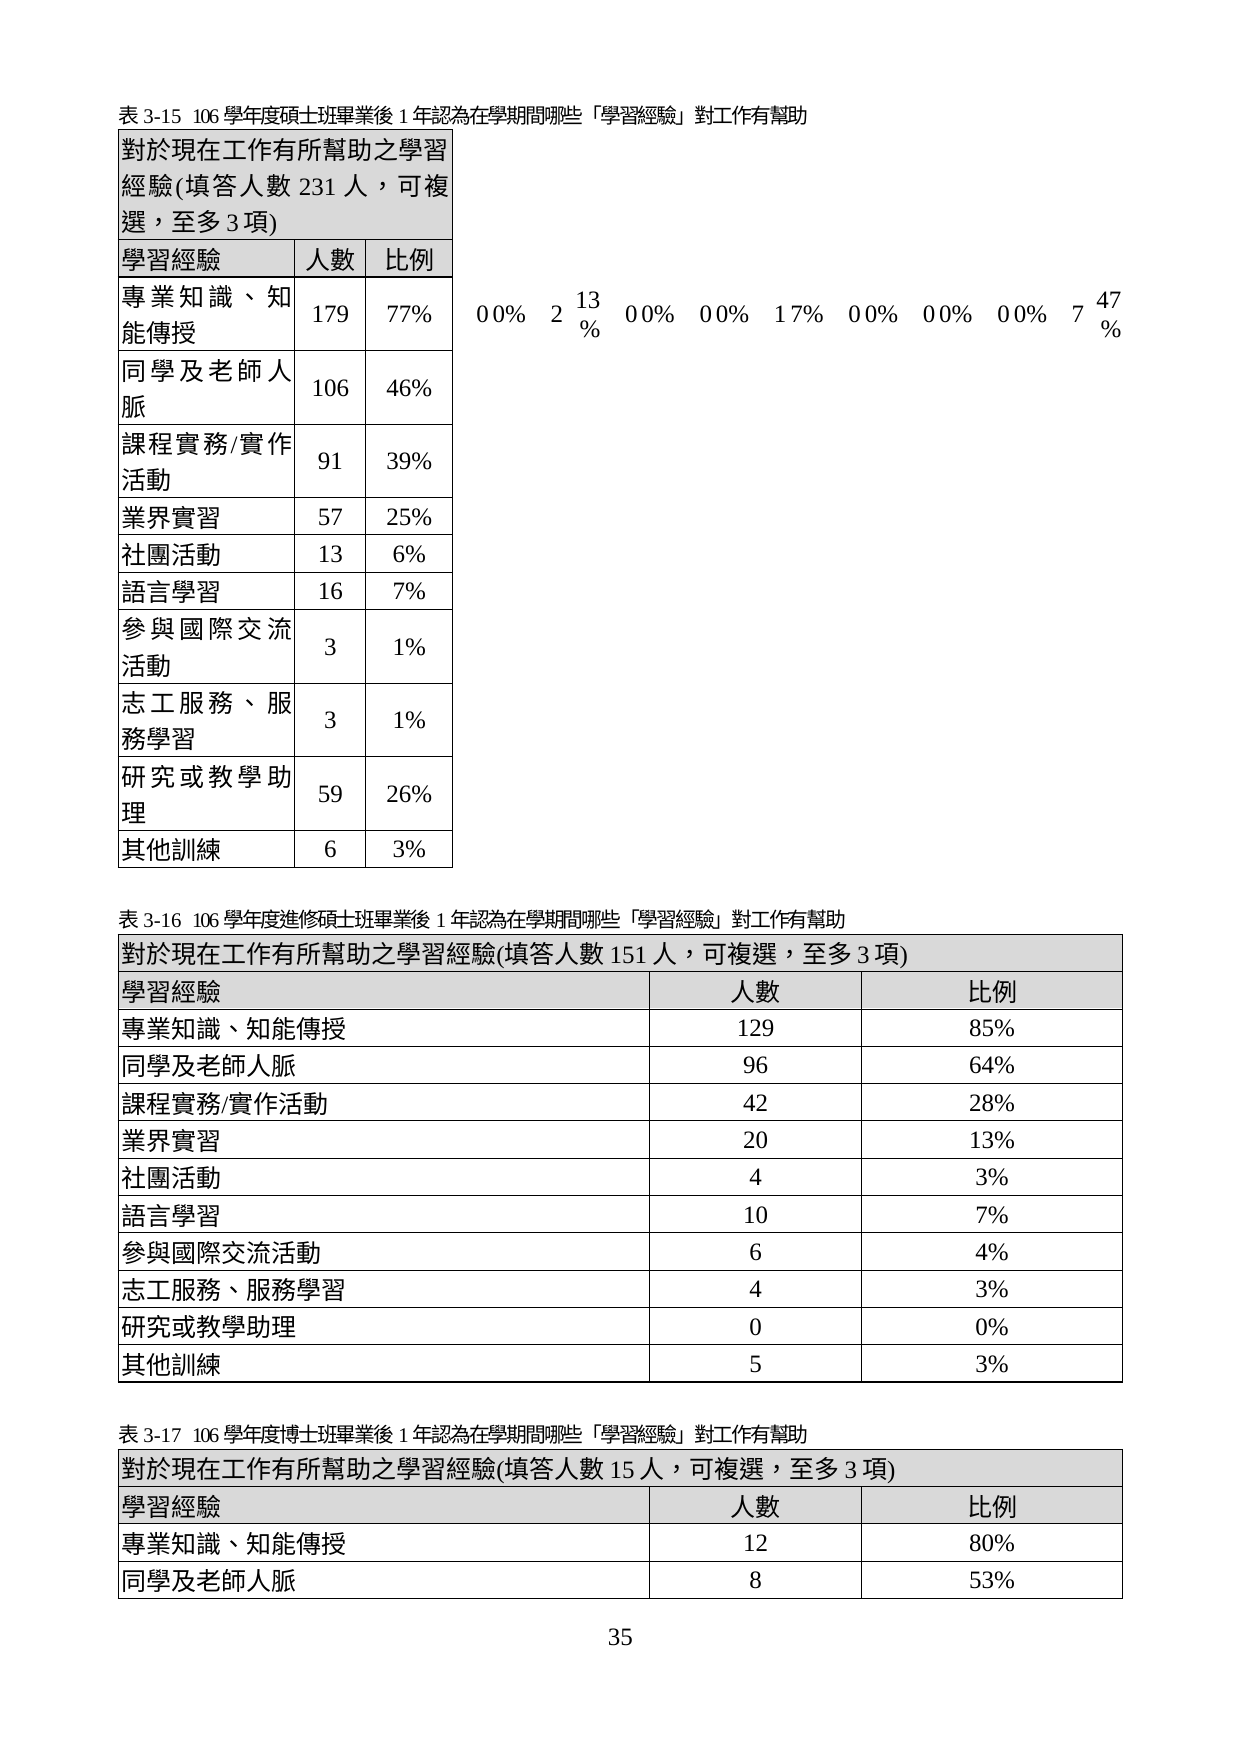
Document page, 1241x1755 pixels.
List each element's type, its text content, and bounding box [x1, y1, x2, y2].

table_cell [564, 350, 601, 423]
table_cell [787, 830, 824, 867]
table_cell [713, 239, 750, 276]
table_cell [564, 756, 601, 829]
table_cell [1011, 609, 1048, 682]
table_cell [899, 830, 936, 867]
table_cell [676, 609, 713, 682]
table_cell [489, 424, 527, 497]
table_cell [676, 756, 713, 829]
table_cell [527, 350, 564, 423]
table_cell [787, 497, 824, 534]
table_cell [899, 572, 936, 609]
table_cell 語言學習 [119, 1196, 649, 1232]
table_cell [1085, 830, 1122, 867]
table_cell [713, 497, 750, 534]
table_cell 106 [295, 351, 365, 423]
table_cell [601, 239, 638, 276]
table_cell [824, 534, 862, 572]
table_cell 0% [936, 276, 973, 350]
table_cell [899, 424, 936, 497]
table_cell 志工服務、服務學習 [119, 684, 294, 756]
table_cell [1048, 683, 1085, 756]
table_cell 0% [713, 276, 750, 350]
table_cell 人數 [295, 240, 365, 276]
table_cell [1048, 497, 1085, 534]
table_cell [527, 534, 564, 572]
table_cell [973, 572, 1011, 609]
table_cell [862, 239, 899, 276]
table_cell [862, 609, 899, 682]
table_cell [489, 239, 527, 276]
table_cell [453, 572, 489, 609]
table_cell [601, 830, 638, 867]
table_cell [750, 756, 787, 829]
table_cell [564, 534, 601, 572]
table_cell 59 [295, 757, 365, 829]
table_cell [899, 239, 936, 276]
table_cell 同學及老師人脈 [119, 1562, 649, 1598]
table_cell [1011, 239, 1048, 276]
table_cell [638, 534, 676, 572]
table_cell [1048, 350, 1085, 423]
table_cell 5 [650, 1345, 861, 1381]
table_cell [489, 572, 527, 609]
table_cell 學習經驗 [119, 1487, 649, 1523]
table_cell [1011, 350, 1048, 423]
table_cell [713, 350, 750, 423]
table_cell 39% [366, 425, 452, 497]
table_cell [936, 534, 973, 572]
table_cell 業界實習 [119, 498, 294, 534]
table_cell 0% [862, 1308, 1122, 1344]
table_cell [899, 497, 936, 534]
table_header [899, 129, 936, 239]
table_cell [453, 239, 489, 276]
table_cell [489, 830, 527, 867]
table_cell 社團活動 [119, 1159, 649, 1195]
table_cell [899, 683, 936, 756]
table_cell 179 [295, 278, 365, 350]
table_cell 26% [366, 757, 452, 829]
table_cell [1048, 572, 1085, 609]
table_cell [1048, 534, 1085, 572]
table_cell [899, 756, 936, 829]
table_cell 80% [862, 1524, 1122, 1561]
table_cell [453, 534, 489, 572]
table_cell [676, 572, 713, 609]
table_cell 3% [862, 1345, 1122, 1381]
table_cell [601, 497, 638, 534]
table_cell [1085, 534, 1122, 572]
table_cell 7% [787, 276, 824, 350]
table_cell 4% [862, 1233, 1122, 1269]
table_cell [750, 830, 787, 867]
table_cell 學習經驗 [119, 240, 294, 276]
table_cell [1085, 609, 1122, 682]
table_cell [713, 683, 750, 756]
table_cell [489, 683, 527, 756]
table_cell [453, 350, 489, 423]
table_cell [527, 572, 564, 609]
table_header [862, 129, 899, 239]
table_cell [527, 756, 564, 829]
table_cell 4 [650, 1271, 861, 1307]
table_header [676, 129, 713, 239]
table_cell [489, 497, 527, 534]
table_cell [453, 830, 489, 867]
table_cell [862, 830, 899, 867]
table_cell [453, 497, 489, 534]
table_cell [973, 424, 1011, 497]
table_cell [1048, 756, 1085, 829]
table_cell [1085, 756, 1122, 829]
table_cell [824, 350, 862, 423]
table_cell [489, 756, 527, 829]
table_cell [638, 497, 676, 534]
table_cell 業界實習 [119, 1121, 649, 1158]
table_cell [676, 830, 713, 867]
table_cell 同學及老師人脈 [119, 1047, 649, 1083]
table_cell [787, 756, 824, 829]
table_cell [1011, 534, 1048, 572]
table_cell [527, 830, 564, 867]
table_cell 其他訓練 [119, 831, 294, 867]
table_cell 85% [862, 1010, 1122, 1046]
table_cell [1011, 683, 1048, 756]
table_cell 13% [862, 1121, 1122, 1158]
table_cell 比例 [366, 240, 452, 276]
table_cell 3% [862, 1159, 1122, 1195]
table_cell [676, 239, 713, 276]
table_header 對於現在工作有所幫助之學習經驗(填答人數15人，可複選，至多3項) [119, 1450, 1122, 1486]
table_cell [862, 572, 899, 609]
table_header [638, 129, 676, 239]
table_cell 參與國際交流活動 [119, 610, 294, 682]
table_header [824, 129, 862, 239]
table_cell 0% [489, 276, 527, 350]
table_cell [601, 683, 638, 756]
table_cell 0% [638, 276, 676, 350]
table_header [1011, 129, 1048, 239]
table_cell [713, 572, 750, 609]
table_cell 社團活動 [119, 535, 294, 572]
table_cell [1011, 424, 1048, 497]
table_cell [936, 756, 973, 829]
table_cell 13 [295, 535, 365, 572]
table_cell 6% [366, 535, 452, 572]
table_cell [453, 609, 489, 682]
table_cell 3 [295, 610, 365, 682]
table_cell [936, 609, 973, 682]
table_header 對於現在工作有所幫助之學習經驗(填答人數151人，可複選，至多3項) [119, 935, 1122, 971]
table_cell [489, 534, 527, 572]
table_cell [824, 572, 862, 609]
table_cell [601, 350, 638, 423]
table_cell [1085, 424, 1122, 497]
table_cell [1011, 756, 1048, 829]
table_cell [638, 239, 676, 276]
table_cell [564, 572, 601, 609]
table_cell 13% [564, 276, 601, 350]
table_cell [936, 572, 973, 609]
table_cell 96 [650, 1047, 861, 1083]
table_cell [824, 609, 862, 682]
table_header [713, 129, 750, 239]
text 表3-16 106學年度進修碩士班畢業後1年認為在學期間哪些「學習經驗」對工作有幫助 [118, 904, 1122, 934]
table_cell [787, 239, 824, 276]
table_cell [824, 683, 862, 756]
table_cell 1 [750, 276, 787, 350]
table_cell [899, 609, 936, 682]
table_cell 4 [650, 1159, 861, 1195]
text 表3-17 106學年度博士班畢業後1年認為在學期間哪些「學習經驗」對工作有幫助 [118, 1418, 1122, 1449]
table_cell [936, 239, 973, 276]
table_cell 64% [862, 1047, 1122, 1083]
table_cell [713, 534, 750, 572]
table_header [527, 129, 564, 239]
table_cell [750, 683, 787, 756]
table_header [489, 129, 527, 239]
table_cell 2 [527, 276, 564, 350]
table_cell [676, 424, 713, 497]
table_cell 0 [453, 276, 489, 350]
table_cell [453, 683, 489, 756]
table_cell 7 [1048, 276, 1085, 350]
table_cell [936, 350, 973, 423]
table_cell 10 [650, 1196, 861, 1232]
table_cell [862, 683, 899, 756]
table_cell [564, 497, 601, 534]
table_cell [601, 534, 638, 572]
table_cell 0% [862, 276, 899, 350]
table_header [750, 129, 787, 239]
table_cell [936, 830, 973, 867]
text 表3-15 106學年度碩士班畢業後1年認為在學期間哪些「學習經驗」對工作有幫助 [118, 99, 1122, 129]
table_cell 課程實務/實作活動 [119, 425, 294, 497]
table_cell [638, 609, 676, 682]
table_cell [824, 830, 862, 867]
table_cell 0 [824, 276, 862, 350]
table_cell 57 [295, 498, 365, 534]
table_cell 人數 [650, 972, 861, 1008]
table_cell [1048, 609, 1085, 682]
table_cell [1085, 239, 1122, 276]
table_cell [862, 350, 899, 423]
table_cell [564, 609, 601, 682]
table_cell 0 [899, 276, 936, 350]
table_cell [489, 350, 527, 423]
table_cell 6 [295, 831, 365, 867]
table_cell [973, 609, 1011, 682]
table_cell [713, 424, 750, 497]
table_cell [564, 830, 601, 867]
table_cell 0 [676, 276, 713, 350]
table_cell [564, 683, 601, 756]
table_cell [787, 572, 824, 609]
table_cell [1011, 830, 1048, 867]
table_cell 8 [650, 1562, 861, 1598]
table_cell [601, 609, 638, 682]
table_cell [787, 350, 824, 423]
table_header [601, 129, 638, 239]
table_cell 專業知識、知能傳授 [119, 278, 294, 350]
table_cell [824, 239, 862, 276]
table_cell 志工服務、服務學習 [119, 1271, 649, 1307]
table_cell [489, 609, 527, 682]
table_cell [676, 534, 713, 572]
table_cell [564, 424, 601, 497]
table_cell [862, 534, 899, 572]
table_cell [973, 239, 1011, 276]
table_cell 0 [650, 1308, 861, 1344]
table_cell 課程實務/實作活動 [119, 1084, 649, 1120]
table_cell 28% [862, 1084, 1122, 1120]
table_cell [527, 683, 564, 756]
table_cell [601, 572, 638, 609]
table_cell [638, 756, 676, 829]
table_cell [1085, 497, 1122, 534]
table_cell 0 [973, 276, 1011, 350]
table_cell [1085, 683, 1122, 756]
table_header [453, 129, 489, 239]
table_cell 參與國際交流活動 [119, 1233, 649, 1269]
table_cell [973, 830, 1011, 867]
table_header [1085, 129, 1122, 239]
table_cell [453, 424, 489, 497]
table_cell 1% [366, 684, 452, 756]
table_cell 129 [650, 1010, 861, 1046]
table_cell [527, 424, 564, 497]
table_cell 53% [862, 1562, 1122, 1598]
table_cell 77% [366, 278, 452, 350]
table_cell [787, 534, 824, 572]
table_header [564, 129, 601, 239]
table_cell [750, 497, 787, 534]
table_cell [1011, 572, 1048, 609]
table_cell [638, 572, 676, 609]
table_cell [1048, 830, 1085, 867]
table_header [936, 129, 973, 239]
table_cell 3% [862, 1271, 1122, 1307]
table_cell [1085, 572, 1122, 609]
table_cell [750, 609, 787, 682]
table_cell [824, 424, 862, 497]
table_cell 比例 [862, 972, 1122, 1008]
table_cell [527, 609, 564, 682]
table_cell 46% [366, 351, 452, 423]
table_cell [750, 350, 787, 423]
table_cell [713, 756, 750, 829]
table_cell 16 [295, 573, 365, 609]
table_cell [973, 683, 1011, 756]
table_cell 語言學習 [119, 573, 294, 609]
table_cell 其他訓練 [119, 1345, 649, 1381]
table_cell [676, 497, 713, 534]
table_cell [1048, 424, 1085, 497]
table_cell [787, 424, 824, 497]
table_cell [824, 756, 862, 829]
table_cell [527, 497, 564, 534]
table_cell 12 [650, 1524, 861, 1561]
table_cell [750, 239, 787, 276]
table_cell 0% [1011, 276, 1048, 350]
table_cell [973, 534, 1011, 572]
table_cell 0 [601, 276, 638, 350]
table_cell 3 [295, 684, 365, 756]
table_cell [638, 350, 676, 423]
table_cell 研究或教學助理 [119, 757, 294, 829]
table_cell 1% [366, 610, 452, 682]
table_header 對於現在工作有所幫助之學習經驗(填答人數231人，可複選，至多3項) [119, 130, 452, 239]
table_cell [936, 497, 973, 534]
table_cell [1085, 350, 1122, 423]
table_header [1048, 129, 1085, 239]
table_cell [899, 534, 936, 572]
table_cell [862, 424, 899, 497]
table_cell [973, 350, 1011, 423]
table_cell [862, 756, 899, 829]
table_cell [750, 424, 787, 497]
table_cell [638, 683, 676, 756]
table_cell [676, 350, 713, 423]
table_cell 研究或教學助理 [119, 1308, 649, 1344]
table_cell [899, 350, 936, 423]
table_cell 人數 [650, 1487, 861, 1523]
table_cell 25% [366, 498, 452, 534]
table_cell [638, 830, 676, 867]
table_cell 6 [650, 1233, 861, 1269]
table_cell [1048, 239, 1085, 276]
table_cell [936, 424, 973, 497]
table_cell [601, 756, 638, 829]
table_cell 同學及老師人脈 [119, 351, 294, 423]
table_cell 3% [366, 831, 452, 867]
table_header [787, 129, 824, 239]
table_cell [824, 497, 862, 534]
table_cell [601, 424, 638, 497]
table_cell [787, 609, 824, 682]
table_cell [1011, 497, 1048, 534]
table_cell 47% [1085, 276, 1122, 350]
table_cell 20 [650, 1121, 861, 1158]
table_cell [787, 683, 824, 756]
table_header [973, 129, 1011, 239]
table_cell [936, 683, 973, 756]
table_cell 42 [650, 1084, 861, 1120]
table_cell [750, 572, 787, 609]
table_cell [527, 239, 564, 276]
table_cell 比例 [862, 1487, 1122, 1523]
table_cell 91 [295, 425, 365, 497]
table_cell [973, 497, 1011, 534]
table_cell 7% [862, 1196, 1122, 1232]
table_cell 專業知識、知能傳授 [119, 1524, 649, 1561]
table_cell [713, 830, 750, 867]
table_cell [862, 497, 899, 534]
table_cell [973, 756, 1011, 829]
table_cell [676, 683, 713, 756]
table_cell [564, 239, 601, 276]
table_cell [638, 424, 676, 497]
table_cell 學習經驗 [119, 972, 649, 1008]
table_cell 專業知識、知能傳授 [119, 1010, 649, 1046]
table_cell 7% [366, 573, 452, 609]
table_cell [750, 534, 787, 572]
table_cell [713, 609, 750, 682]
table_cell [453, 756, 489, 829]
